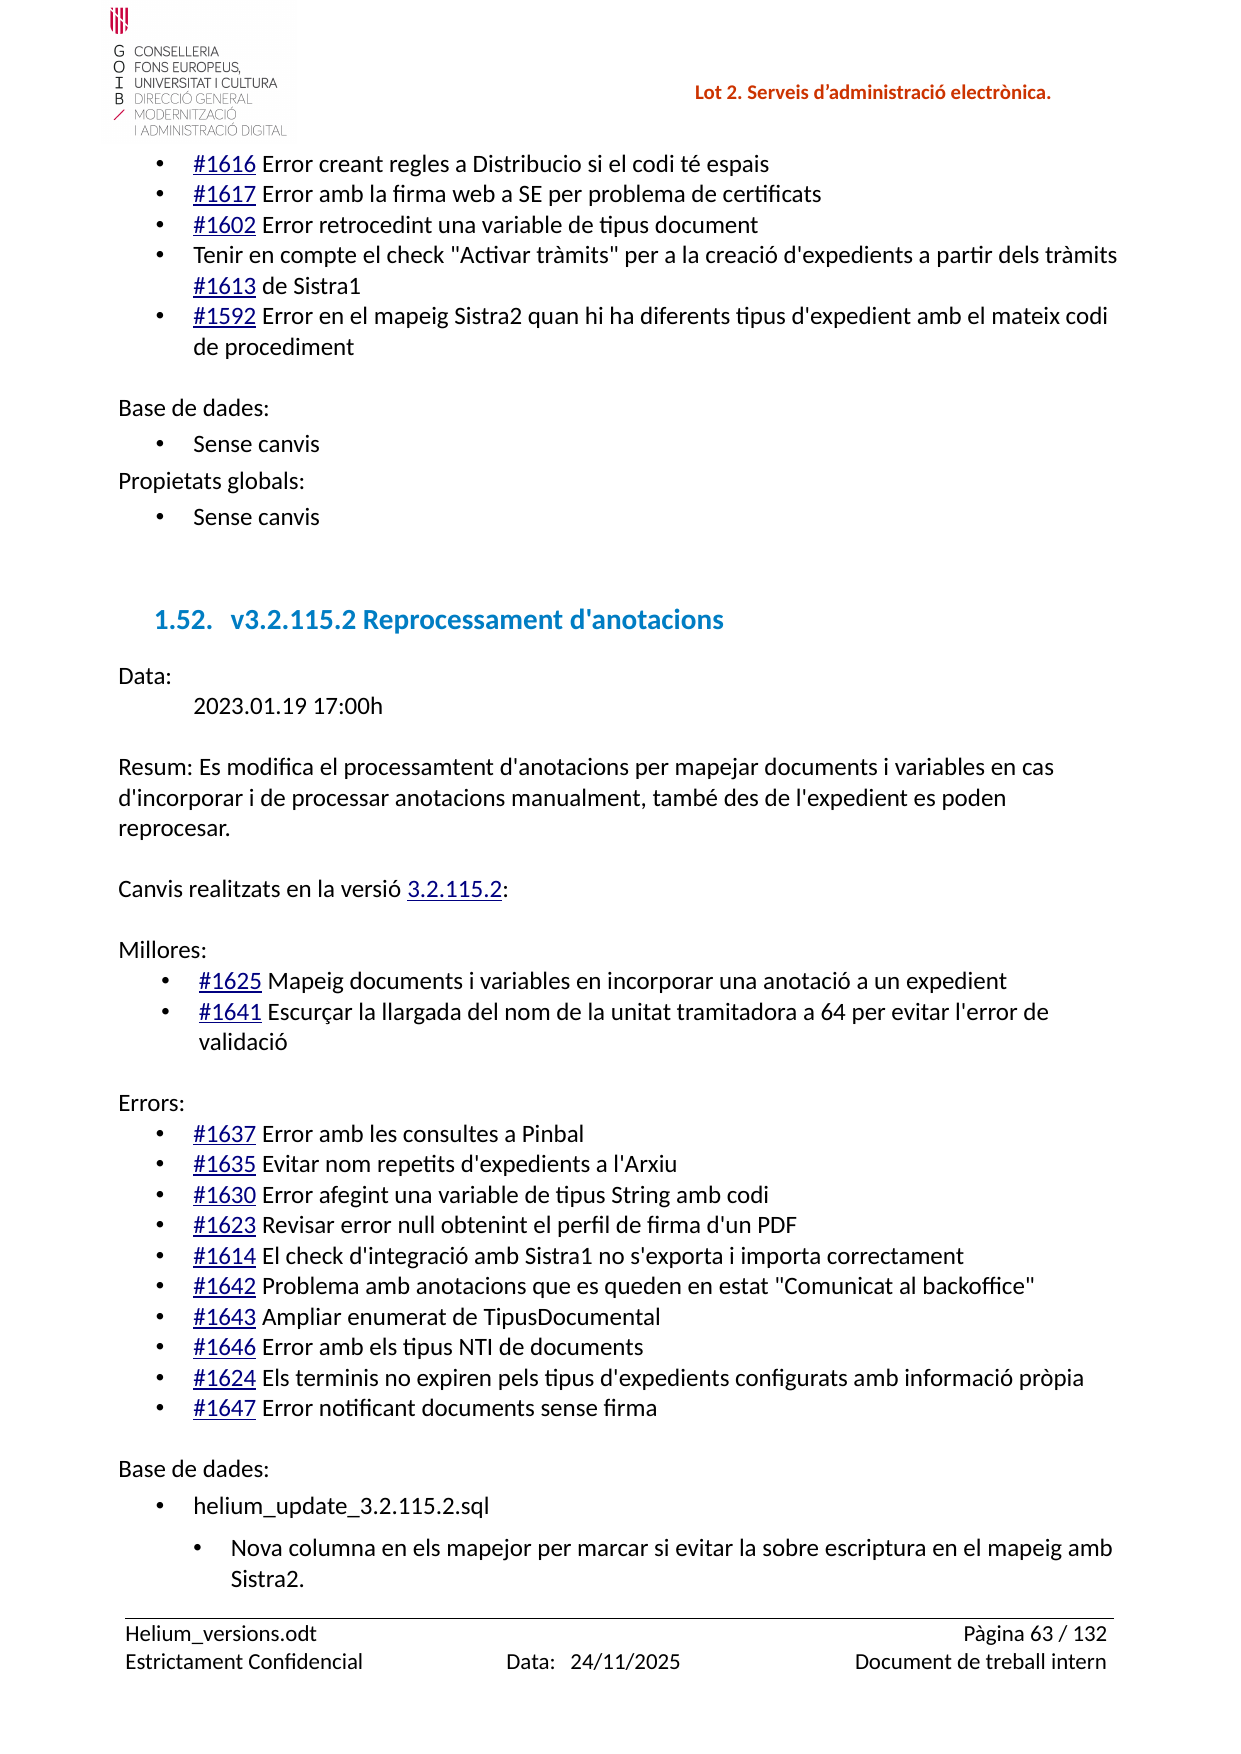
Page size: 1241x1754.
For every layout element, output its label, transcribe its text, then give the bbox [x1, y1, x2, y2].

list #1624 Els terminis no expiren pels tipus d'expedients configurats amb informació pròpia [156, 1362, 1122, 1392]
list Tenir en compte el check "Activar tràmits" per a la creació d'expedients a partir dels tràmits #1613 de Sistra1 [156, 239, 1122, 300]
text 2023.01.19 17:00h [118, 691, 1122, 721]
list #1641 Escurçar la llargada del nom de la unitat tramitadora a 64 per evitar l'error de validació [161, 996, 1122, 1057]
list Sense canvis [156, 428, 1122, 459]
list helium_update_3.2.115.2.sql [156, 1490, 1122, 1521]
text Data: [118, 660, 1122, 691]
list #1643 Ampliar enumerat de TipusDocumental [156, 1301, 1122, 1331]
list #1617 Error amb la firma web a SE per problema de certificats [156, 178, 1122, 209]
list #1614 El check d'integració amb Sistra1 no s'exporta i importa correctament [156, 1240, 1122, 1270]
list #1646 Error amb els tipus NTI de documents [156, 1331, 1122, 1362]
text Base de dades: [118, 392, 1122, 422]
list #1616 Error creant regles a Distribucio si el codi té espais [156, 148, 1122, 178]
list #1630 Error afegint una variable de tipus String amb codi [156, 1179, 1122, 1209]
text Errors: [118, 1087, 1122, 1118]
list #1602 Error retrocedint una variable de tipus document [156, 209, 1122, 239]
list #1647 Error notificant documents sense firma [156, 1392, 1122, 1423]
list #1592 Error en el mapeig Sistra2 quan hi ha diferents tipus d'expedient amb el mateix codi de procediment [156, 300, 1122, 361]
list Nova columna en els mapejor per marcar si evitar la sobre escriptura en el mapeig amb Sistra2. [193, 1532, 1122, 1593]
text Millores: [118, 935, 1122, 965]
text Propietats globals: [118, 465, 1122, 495]
list #1625 Mapeig documents i variables en incorporar una anotació a un expedient [161, 965, 1122, 996]
list Sense canvis [156, 501, 1122, 532]
picture [100, 0, 297, 144]
list #1637 Error amb les consultes a Pinbal [156, 1118, 1122, 1148]
list #1623 Revisar error null obtenint el perfil de firma d'un PDF [156, 1209, 1122, 1240]
text Resum: Es modifica el processamtent d'anotacions per mapejar documents i variables en cas d'incorporar i de processar anotacions manualment, també des de l'expedient es poden reprocesar. [118, 752, 1122, 843]
text Canvis realitzats en la versió 3.2.115.2: [118, 874, 1122, 904]
list #1635 Evitar nom repetits d'expedients a l'Arxiu [156, 1148, 1122, 1179]
list #1642 Problema amb anotacions que es queden en estat "Comunicat al backoffice" [156, 1270, 1122, 1301]
text Base de dades: [118, 1453, 1122, 1484]
subtitle v3.2.115.2 Reprocessament d'anotacions [153, 601, 1122, 636]
